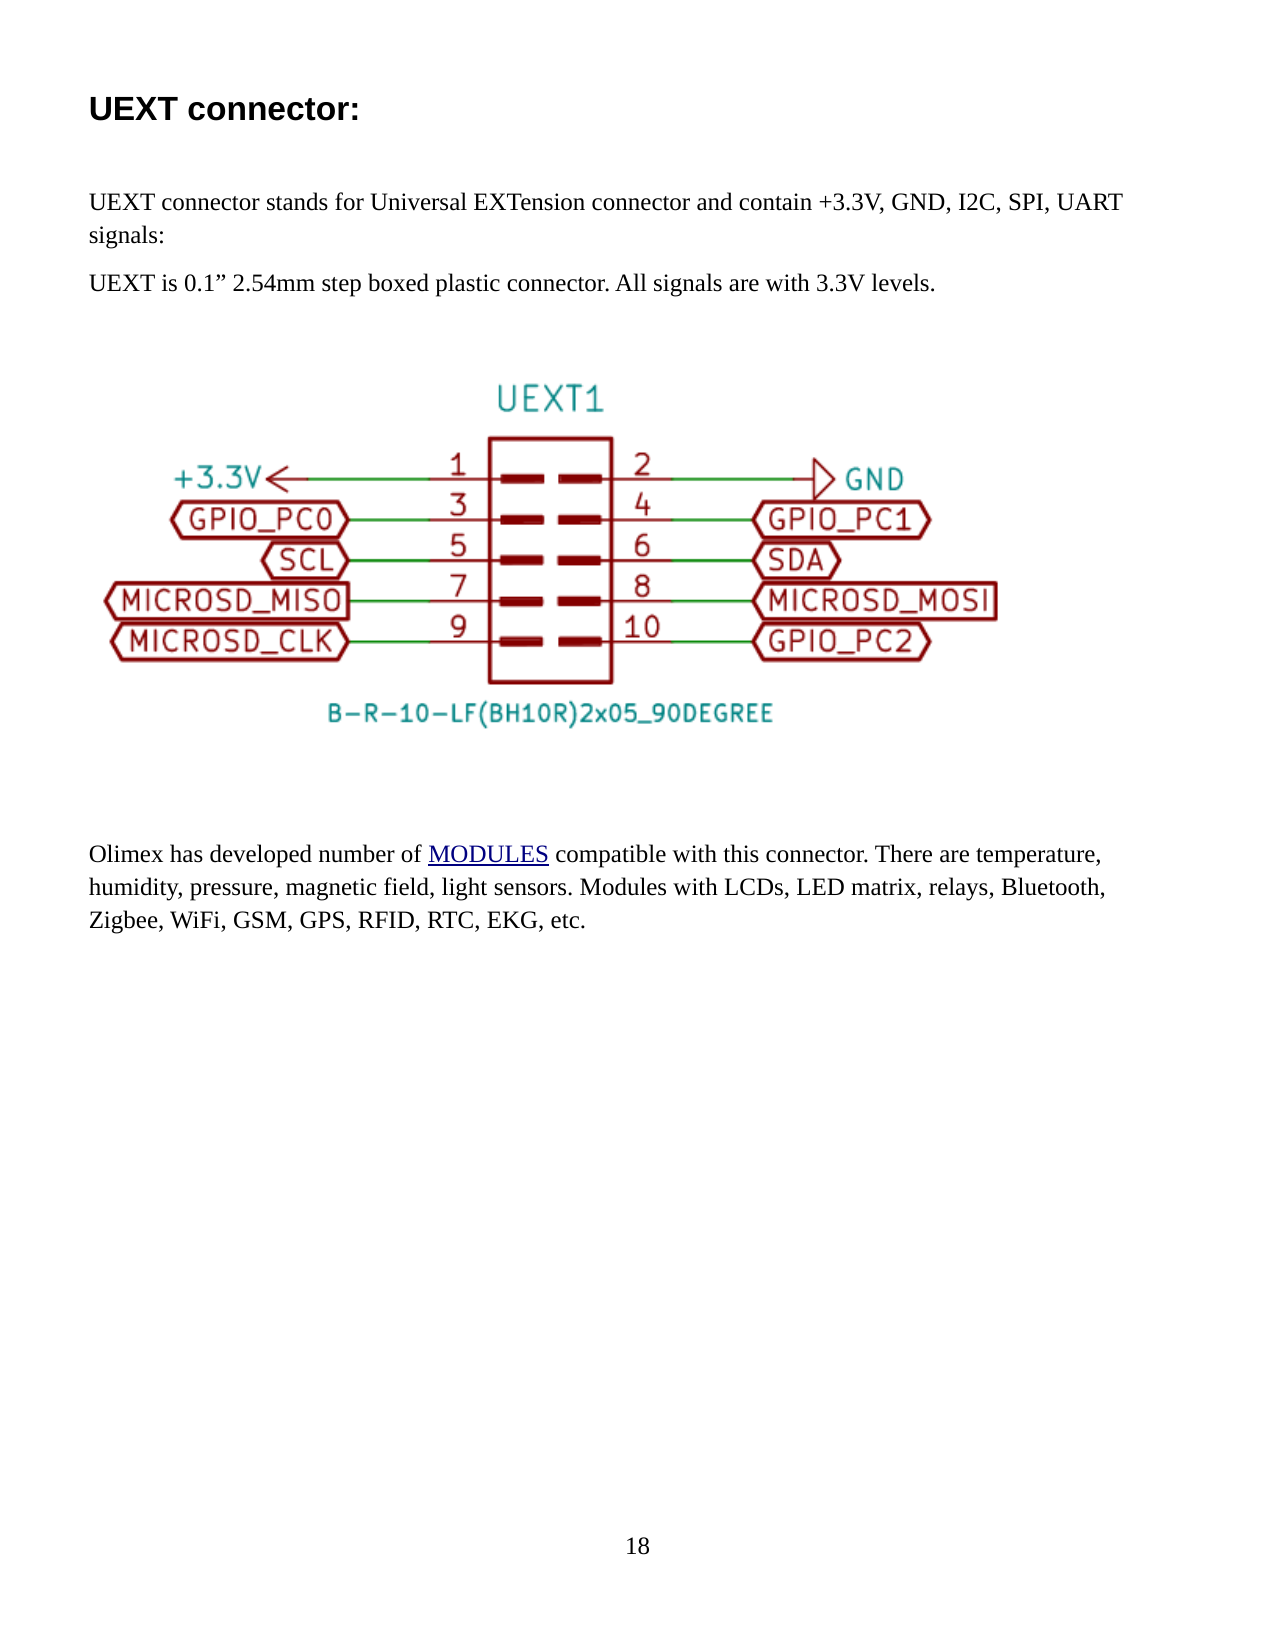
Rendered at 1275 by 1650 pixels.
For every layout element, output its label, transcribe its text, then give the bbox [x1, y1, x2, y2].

subtitle UEXT connector: [88, 88, 1186, 127]
picture [88, 315, 1037, 832]
text UEXT connector stands for Universal EXTension connector and contain +3.3V, GND, I2C, SPI, UART signals: [88, 187, 1186, 249]
text Olimex has developed number of MODULES compatible with this connector. There are temperature, humidity, pressure, magnetic field, light sensors. Modules with LCDs, LED matrix, relays, Bluetooth, Zigbee, WiFi, GSM, GPS, RFID, RTC, EKG, etc. [88, 839, 1186, 934]
text UEXT is 0.1” 2.54mm step boxed plastic connector. All signals are with 3.3V levels. [88, 268, 1186, 297]
